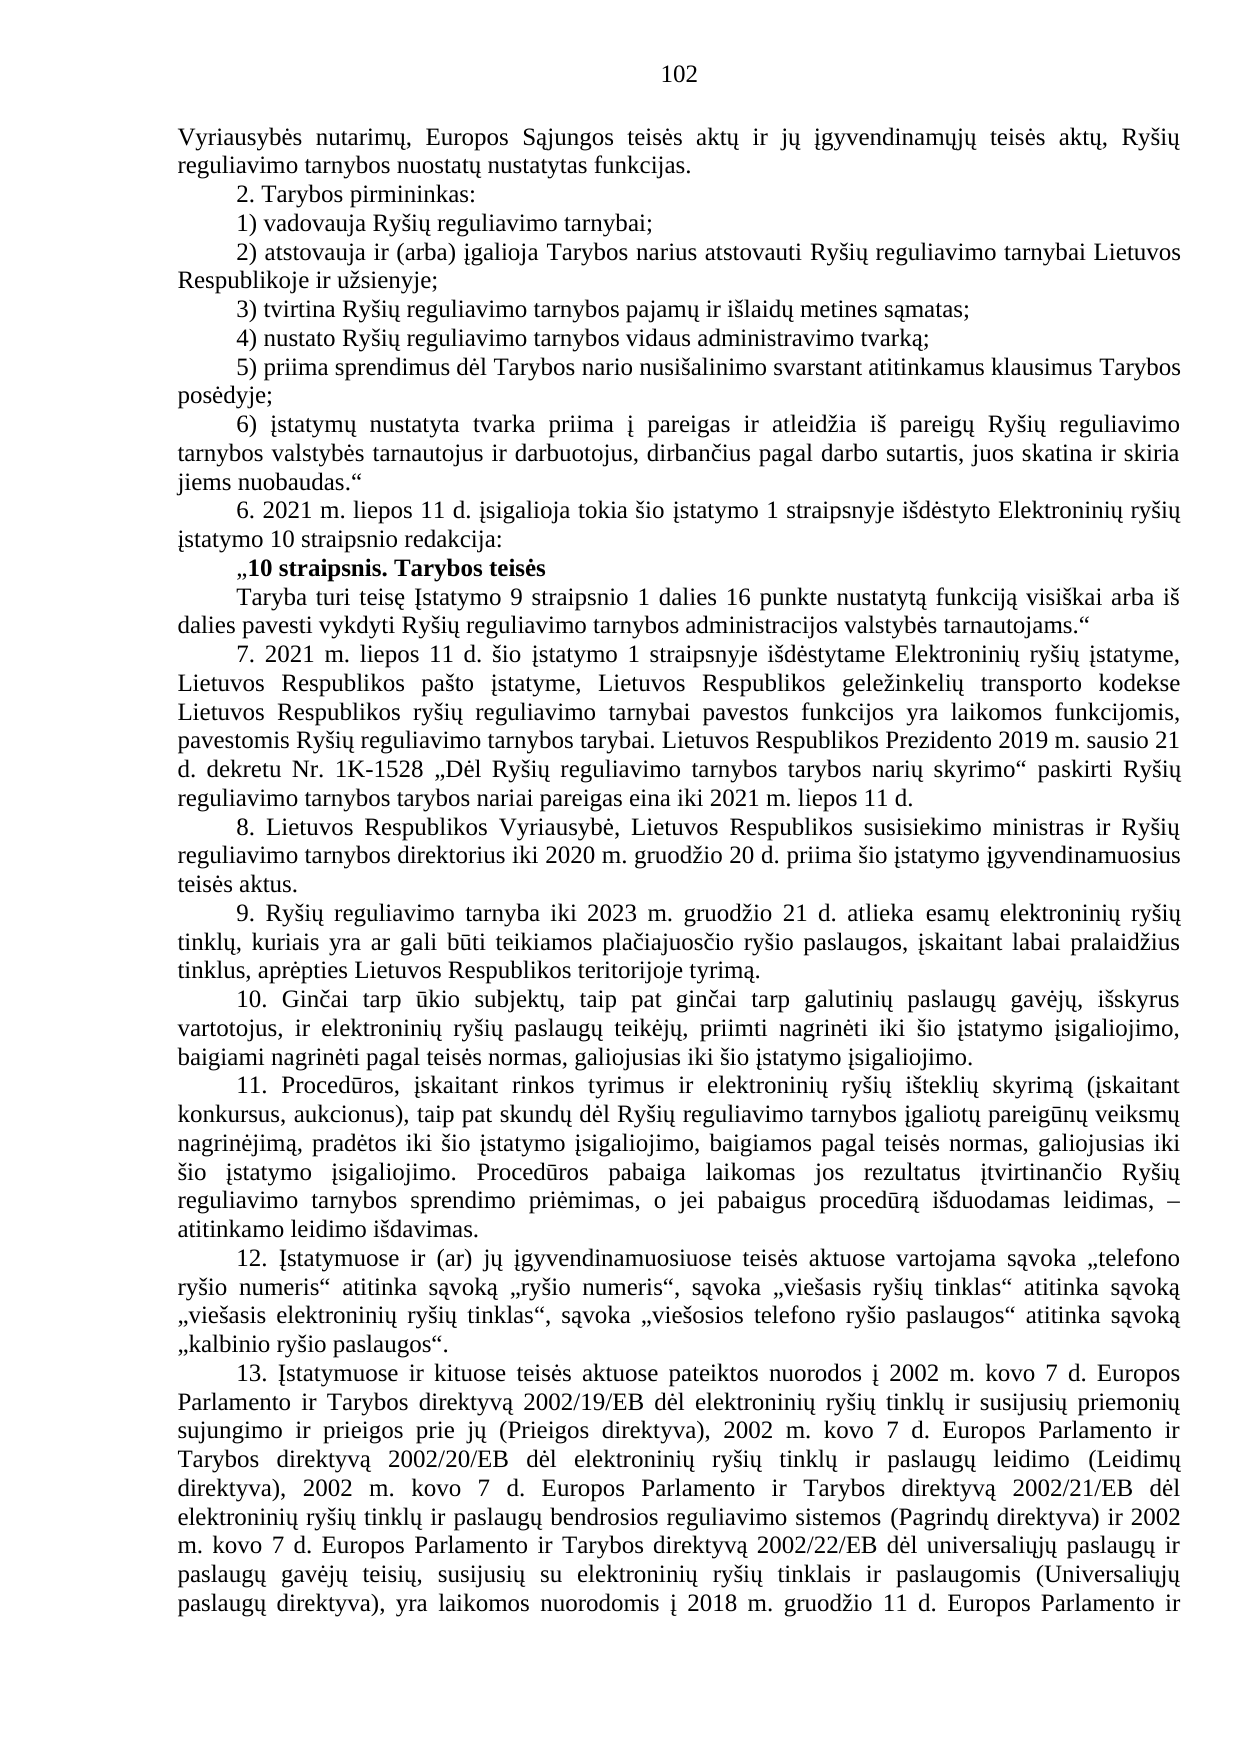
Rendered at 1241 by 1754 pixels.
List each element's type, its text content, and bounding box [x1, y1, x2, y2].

text 12. Įstatymuose ir (ar) jų įgyvendinamuosiuose teisės aktuose vartojama sąvoka „telefono ryšio numeris“ atitinka sąvoką „ryšio numeris“, sąvoka „viešasis ryšių tinklas“ atitinka sąvoką „viešasis elektroninių ryšių tinklas“, sąvoka „viešosios telefono ryšio paslaugos“ atitinka sąvoką „kalbinio ryšio paslaugos“. [177, 1243, 1181, 1358]
text 11. Procedūros, įskaitant rinkos tyrimus ir elektroninių ryšių išteklių skyrimą (įskaitant konkursus, aukcionus), taip pat skundų dėl Ryšių reguliavimo tarnybos įgaliotų pareigūnų veiksmų nagrinėjimą, pradėtos iki šio įstatymo įsigaliojimo, baigiamos pagal teisės normas, galiojusias iki šio įstatymo įsigaliojimo. Procedūros pabaiga laikomas jos rezultatus įtvirtinančio Ryšių reguliavimo tarnybos sprendimo priėmimas, o jei pabaigus procedūrą išduodamas leidimas, – atitinkamo leidimo išdavimas. [177, 1071, 1181, 1243]
text Vyriausybės nutarimų, Europos Sąjungos teisės aktų ir jų įgyvendinamųjų teisės aktų, Ryšių reguliavimo tarnybos nuostatų nustatytas funkcijas. [177, 122, 1181, 179]
text 6) įstatymų nustatyta tvarka priima į pareigas ir atleidžia iš pareigų Ryšių reguliavimo tarnybos valstybės tarnautojus ir darbuotojus, dirbančius pagal darbo sutartis, juos skatina ir skiria jiems nuobaudas.“ [177, 409, 1181, 496]
text 9. Ryšių reguliavimo tarnyba iki 2023 m. gruodžio 21 d. atlieka esamų elektroninių ryšių tinklų, kuriais yra ar gali būti teikiamos plačiajuosčio ryšio paslaugos, įskaitant labai pralaidžius tinklus, aprėpties Lietuvos Respublikos teritorijoje tyrimą. [177, 898, 1181, 984]
text Taryba turi teisę Įstatymo 9 straipsnio 1 dalies 16 punkte nustatytą funkciją visiškai arba iš dalies pavesti vykdyti Ryšių reguliavimo tarnybos administracijos valstybės tarnautojams.“ [177, 582, 1181, 639]
text „10 straipsnis. Tarybos teisės [177, 553, 1181, 582]
text 6. 2021 m. liepos 11 d. įsigalioja tokia šio įstatymo 1 straipsnyje išdėstyto Elektroninių ryšių įstatymo 10 straipsnio redakcija: [177, 496, 1181, 553]
text 13. Įstatymuose ir kituose teisės aktuose pateiktos nuorodos į 2002 m. kovo 7 d. Europos Parlamento ir Tarybos direktyvą 2002/19/EB dėl elektroninių ryšių tinklų ir susijusių priemonių sujungimo ir prieigos prie jų (Prieigos direktyva), 2002 m. kovo 7 d. Europos Parlamento ir Tarybos direktyvą 2002/20/EB dėl elektroninių ryšių tinklų ir paslaugų leidimo (Leidimų direktyva), 2002 m. kovo 7 d. Europos Parlamento ir Tarybos direktyvą 2002/21/EB dėl elektroninių ryšių tinklų ir paslaugų bendrosios reguliavimo sistemos (Pagrindų direktyva) ir 2002 m. kovo 7 d. Europos Parlamento ir Tarybos direktyvą 2002/22/EB dėl universaliųjų paslaugų ir paslaugų gavėjų teisių, susijusių su elektroninių ryšių tinklais ir paslaugomis (Universaliųjų paslaugų direktyva), yra laikomos nuorodomis į 2018 m. gruodžio 11 d. Europos Parlamento ir [177, 1358, 1181, 1617]
text 2) atstovauja ir (arba) įgalioja Tarybos narius atstovauti Ryšių reguliavimo tarnybai Lietuvos Respublikoje ir užsienyje; [177, 237, 1181, 294]
text 4) nustato Ryšių reguliavimo tarnybos vidaus administravimo tvarką; [177, 323, 1181, 352]
text 10. Ginčai tarp ūkio subjektų, taip pat ginčai tarp galutinių paslaugų gavėjų, išskyrus vartotojus, ir elektroninių ryšių paslaugų teikėjų, priimti nagrinėti iki šio įstatymo įsigaliojimo, baigiami nagrinėti pagal teisės normas, galiojusias iki šio įstatymo įsigaliojimo. [177, 984, 1181, 1071]
text 7. 2021 m. liepos 11 d. šio įstatymo 1 straipsnyje išdėstytame Elektroninių ryšių įstatyme, Lietuvos Respublikos pašto įstatyme, Lietuvos Respublikos geležinkelių transporto kodekse Lietuvos Respublikos ryšių reguliavimo tarnybai pavestos funkcijos yra laikomos funkcijomis, pavestomis Ryšių reguliavimo tarnybos tarybai. Lietuvos Respublikos Prezidento 2019 m. sausio 21 d. dekretu Nr. 1K-1528 „Dėl Ryšių reguliavimo tarnybos tarybos narių skyrimo“ paskirti Ryšių reguliavimo tarnybos tarybos nariai pareigas eina iki 2021 m. liepos 11 d. [177, 639, 1181, 812]
text 8. Lietuvos Respublikos Vyriausybė, Lietuvos Respublikos susisiekimo ministras ir Ryšių reguliavimo tarnybos direktorius iki 2020 m. gruodžio 20 d. priima šio įstatymo įgyvendinamuosius teisės aktus. [177, 812, 1181, 898]
text 5) priima sprendimus dėl Tarybos nario nusišalinimo svarstant atitinkamus klausimus Tarybos posėdyje; [177, 352, 1181, 409]
text 2. Tarybos pirmininkas: [177, 179, 1181, 208]
text 1) vadovauja Ryšių reguliavimo tarnybai; [177, 208, 1181, 237]
text 3) tvirtina Ryšių reguliavimo tarnybos pajamų ir išlaidų metines sąmatas; [177, 294, 1181, 323]
